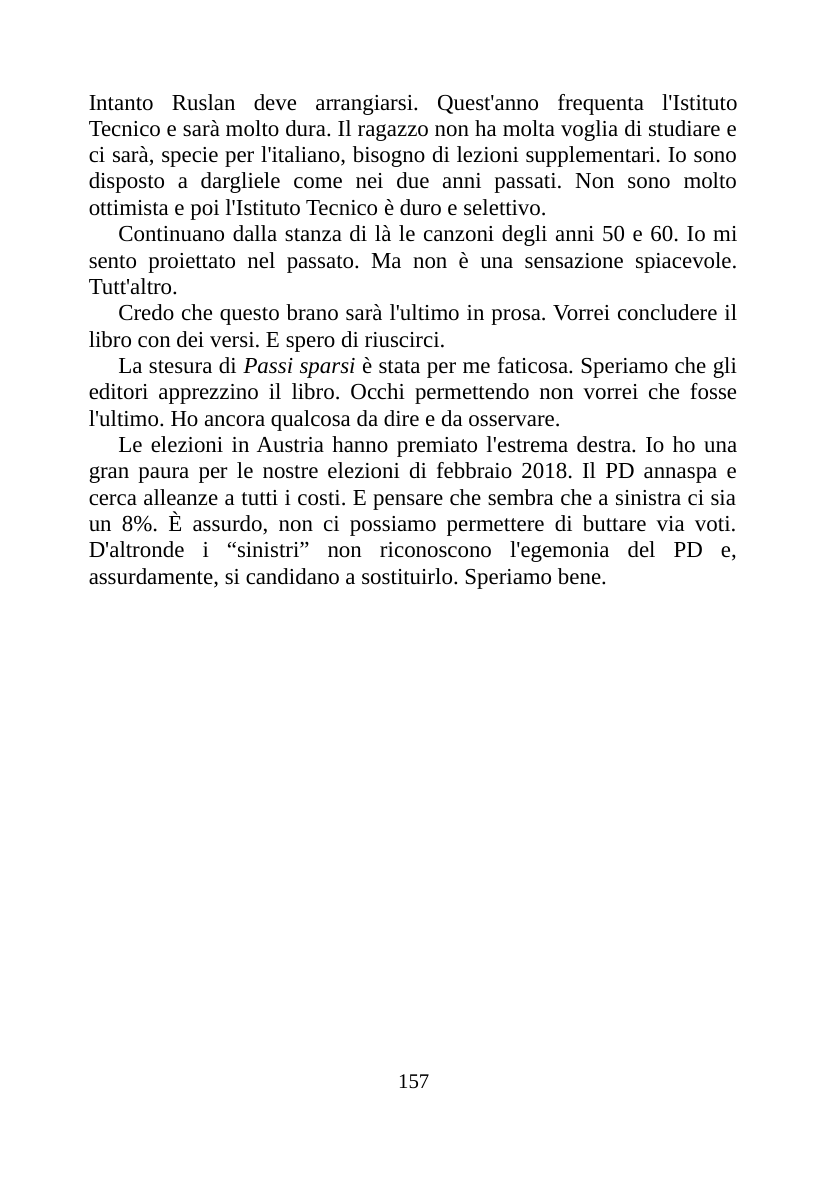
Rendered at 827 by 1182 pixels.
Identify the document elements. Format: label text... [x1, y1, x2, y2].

text Credo che questo brano sarà l'ultimo in prosa. Vorrei concludere il libro con dei versi. E spero di riuscirci. [88, 299, 738, 352]
text Le elezioni in Austria hanno premiato l'estrema destra. Io ho una gran paura per le nostre elezioni di febbraio 2018. Il PD annaspa e cerca alleanze a tutti i costi. E pensare che sembra che a sinistra ci sia un 8%. È assurdo, non ci possiamo permettere di buttare via voti. D'altronde i “sinistri” non riconoscono l'egemonia del PD e, assurdamente, si candidano a sostituirlo. Speriamo bene. [88, 431, 738, 589]
text La stesura di Passi sparsi è stata per me faticosa. Speriamo che gli editori apprezzino il libro. Occhi permettendo non vorrei che fosse l'ultimo. Ho ancora qualcosa da dire e da osservare. [88, 352, 738, 431]
text Continuano dalla stanza di là le canzoni degli anni 50 e 60. Io mi sento proiettato nel passato. Ma non è una sensazione spiacevole. Tutt'altro. [88, 220, 738, 299]
text Intanto Ruslan deve arrangiarsi. Quest'anno frequenta l'Istituto Tecnico e sarà molto dura. Il ragazzo non ha molta voglia di studiare e ci sarà, specie per l'italiano, bisogno di lezioni supplementari. Io sono disposto a dargliele come nei due anni passati. Non sono molto ottimista e poi l'Istituto Tecnico è duro e selettivo. [88, 88, 738, 220]
